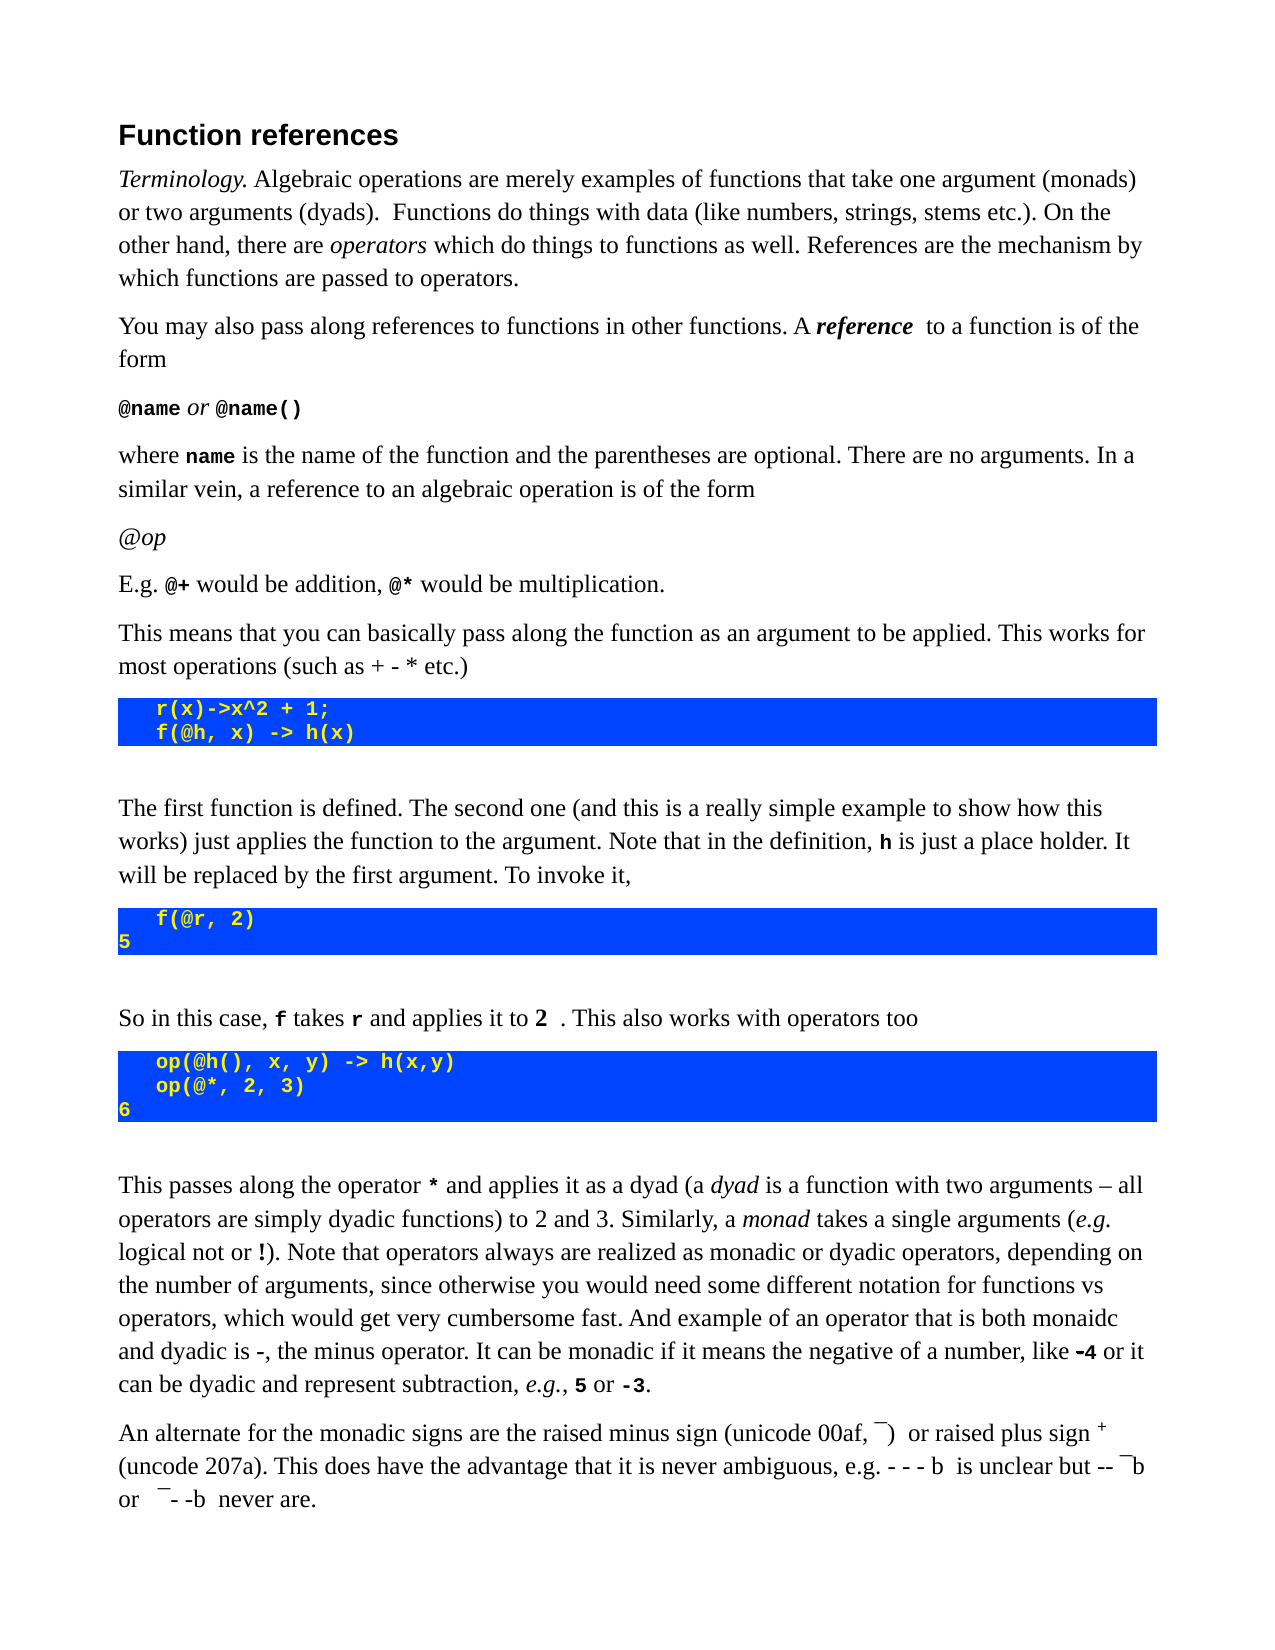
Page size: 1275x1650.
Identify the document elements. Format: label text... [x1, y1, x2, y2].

text This means that you can basically pass along the function as an argument to be applied. This works for most operations (such as + - * etc.) [118, 618, 1157, 679]
text @name or @name() [118, 392, 1157, 421]
text E.g. @+ would be addition, @* would be multiplication. [118, 569, 1157, 599]
text The first function is defined. The second one (and this is a really simple example to show how this works) just applies the function to the argument. Note that in the definition, h is just a place holder. It will be replaced by the first argument. To invoke it, [118, 793, 1157, 889]
text So in this case, f takes r and applies it to 2 . This also works with operators too [118, 1003, 1157, 1032]
text op(@h(), x, y) -> h(x,y) [118, 1051, 1157, 1075]
text op(@*, 2, 3) [118, 1075, 1157, 1098]
subtitle Function references [118, 118, 1157, 152]
text 6 [118, 1098, 1157, 1122]
text You may also pass along references to functions in other functions. A reference to a function is of the form [118, 311, 1157, 373]
text An alternate for the monadic signs are the raised minus sign (unicode 00af, ¯) or raised plus sign ⁺ (uncode 207a). This does have the advantage that it is never ambiguous, e.g. - - - b is unclear but -- ¯b or ¯- -b never are. [118, 1418, 1157, 1513]
text f(@r, 2) [118, 908, 1157, 931]
text @op [118, 522, 1157, 550]
text Terminology. Algebraic operations are merely examples of functions that take one argument (monads) or two arguments (dyads). Functions do things with data (like numbers, strings, stems etc.). On the other hand, there are operators which do things to functions as well. References are the mechanism by which functions are passed to operators. [118, 164, 1157, 292]
text 5 [118, 931, 1157, 955]
text This passes along the operator * and applies it as a dyad (a dyad is a function with two arguments – all operators are simply dyadic functions) to 2 and 3. Similarly, a monad takes a single arguments (e.g. logical not or !). Note that operators always are realized as monadic or dyadic operators, depending on the number of arguments, since otherwise you would need some different notation for functions vs operators, which would get very cumbersome fast. And example of an operator that is both monaidc and dyadic is -, the minus operator. It can be monadic if it means the negative of a number, like -4 or it can be dyadic and represent subtraction, e.g., 5 or -3. [118, 1170, 1157, 1399]
text f(@h, x) -> h(x) [118, 722, 1157, 746]
text where name is the name of the function and the parentheses are optional. There are no arguments. In a similar vein, a reference to an algebraic operation is of the form [118, 440, 1157, 503]
text r(x)->x^2 + 1; [118, 698, 1157, 722]
